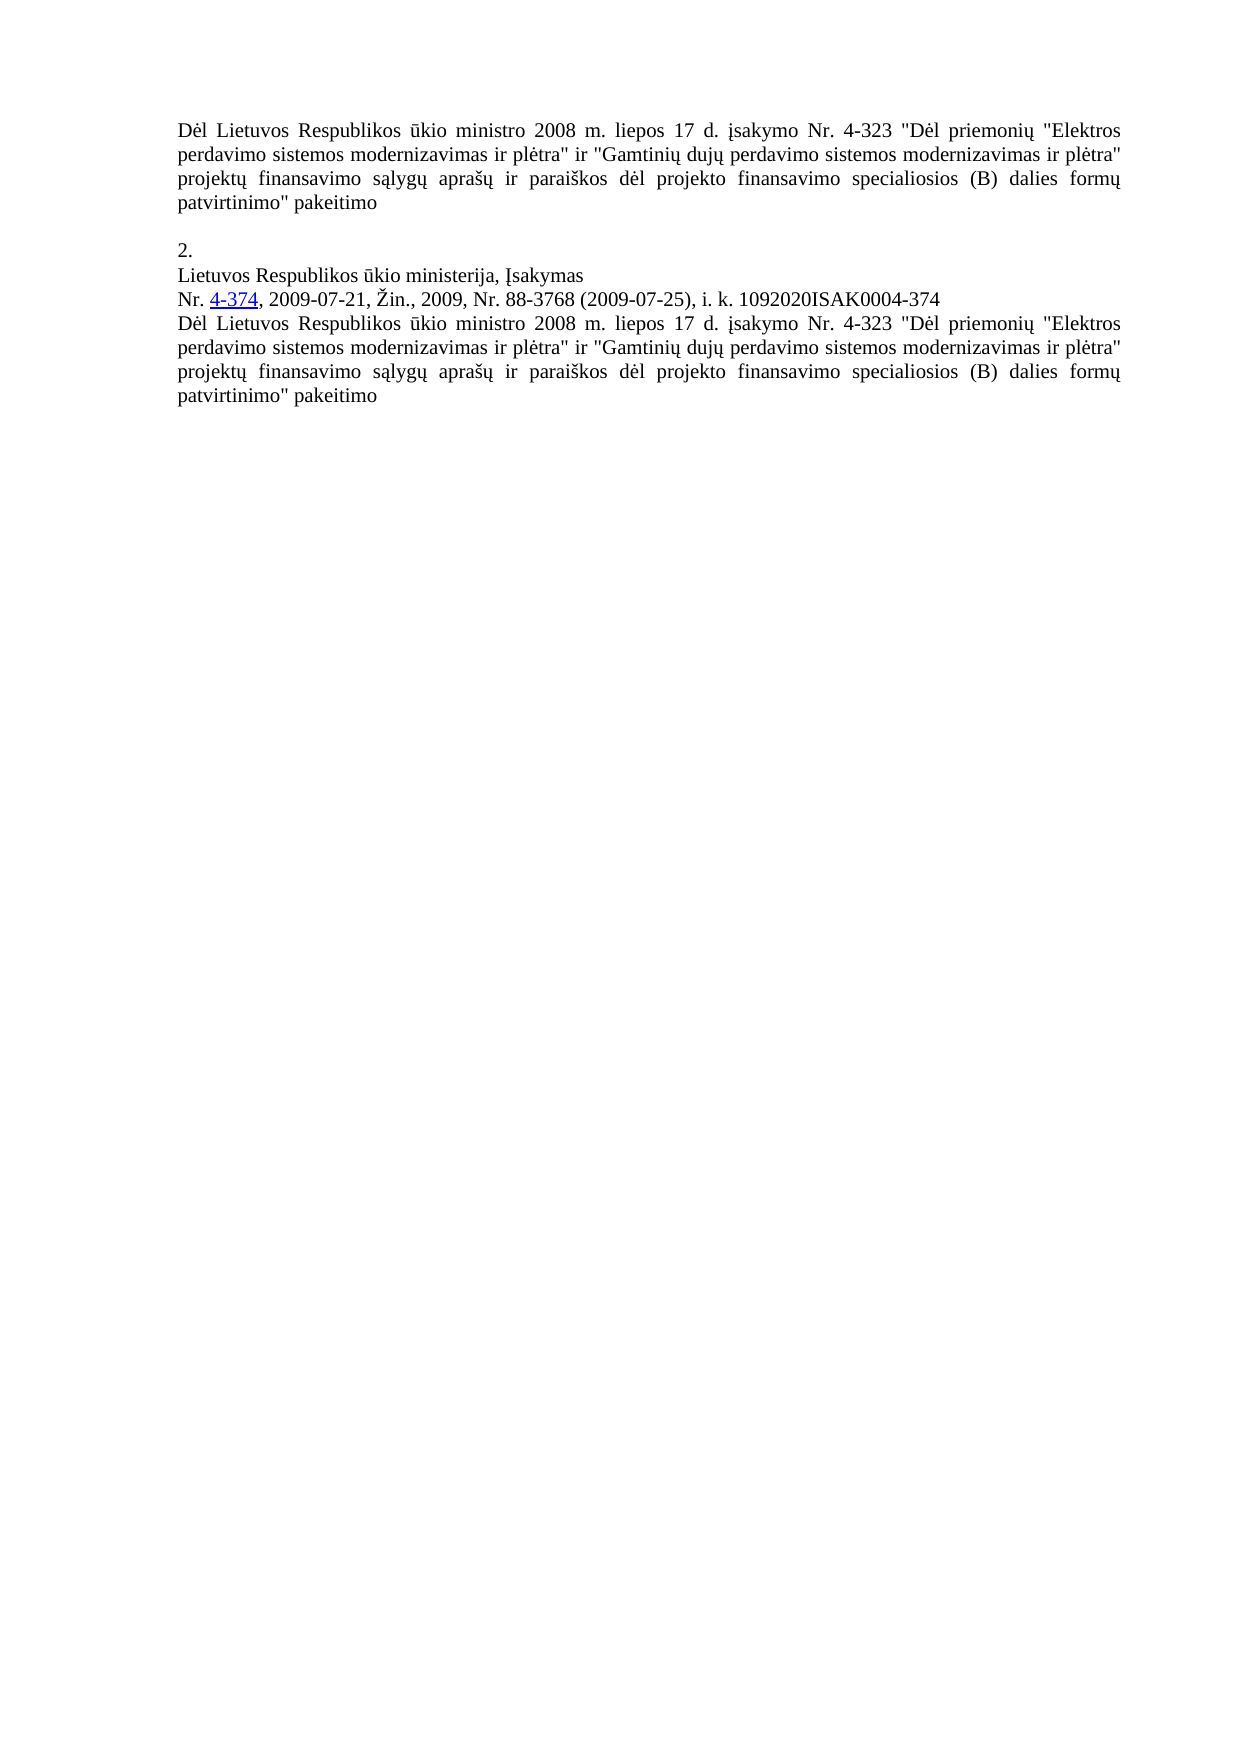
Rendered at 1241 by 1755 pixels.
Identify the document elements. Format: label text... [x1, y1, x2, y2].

text Nr. 4-374, 2009-07-21, Žin., 2009, Nr. 88-3768 (2009-07-25), i. k. 1092020ISAK0004-374 [177, 287, 1122, 311]
text Dėl Lietuvos Respublikos ūkio ministro 2008 m. liepos 17 d. įsakymo Nr. 4-323 "Dėl priemonių "Elektros perdavimo sistemos modernizavimas ir plėtra" ir "Gamtinių dujų perdavimo sistemos modernizavimas ir plėtra" projektų finansavimo sąlygų aprašų ir paraiškos dėl projekto finansavimo specialiosios (B) dalies formų patvirtinimo" pakeitimo [177, 118, 1122, 214]
text 2. [177, 238, 1122, 262]
text Dėl Lietuvos Respublikos ūkio ministro 2008 m. liepos 17 d. įsakymo Nr. 4-323 "Dėl priemonių "Elektros perdavimo sistemos modernizavimas ir plėtra" ir "Gamtinių dujų perdavimo sistemos modernizavimas ir plėtra" projektų finansavimo sąlygų aprašų ir paraiškos dėl projekto finansavimo specialiosios (B) dalies formų patvirtinimo" pakeitimo [177, 311, 1122, 407]
text Lietuvos Respublikos ūkio ministerija, Įsakymas [177, 262, 1122, 287]
